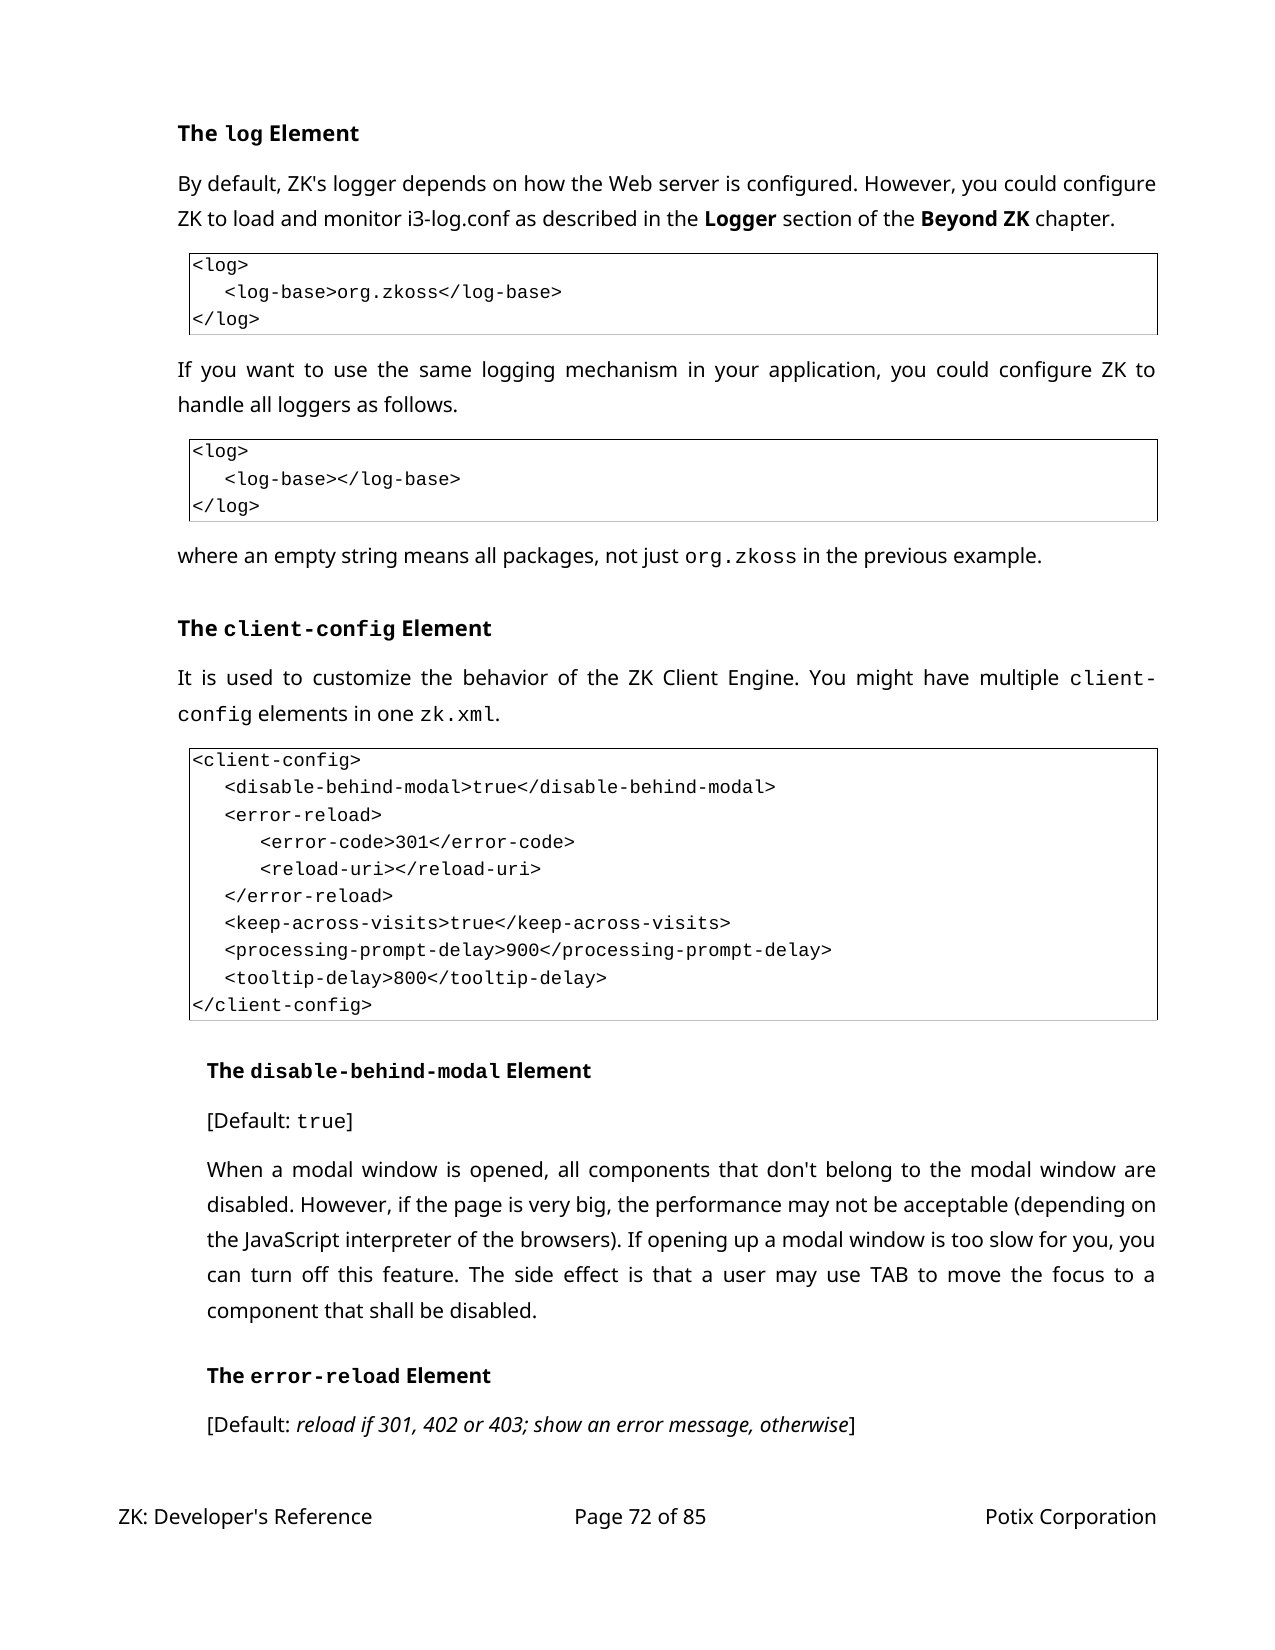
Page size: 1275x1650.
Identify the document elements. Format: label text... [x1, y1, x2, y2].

text </log> [190, 307, 1157, 334]
text If you want to use the same logging mechanism in your application, you could configure ZK to handle all loggers as follows. [177, 355, 1157, 419]
text <error-code>301</error-code> [190, 829, 1157, 854]
text <keep-across-visits>true</keep-across-visits> [190, 911, 1157, 935]
text <log-base>org.zkoss</log-base> [190, 280, 1157, 304]
text where an empty string means all packages, not just org.zkoss in the previous example. [177, 542, 1157, 570]
text <reload-uri></reload-uri> [190, 857, 1157, 881]
text </client-config> [190, 993, 1157, 1020]
text When a modal window is opened, all components that don't belong to the modal window are disabled. However, if the page is very big, the performance may not be acceptable (depending on the JavaScript interpreter of the browsers). If opening up a modal window is too slow for you, you can turn off this feature. The side effect is that a user may use TAB to move the focus to a component that shall be disabled. [207, 1155, 1157, 1324]
text It is used to customize the behavior of the ZK Client Engine. You might have multiple client-config elements in one zk.xml. [177, 663, 1157, 727]
text </error-reload> [190, 884, 1157, 908]
text <log> [190, 440, 1157, 463]
text <disable-behind-modal>true</disable-behind-modal> [190, 775, 1157, 799]
text <log-base></log-base> [190, 466, 1157, 491]
text [Default: true] [207, 1106, 1157, 1134]
subtitle The client-config Element [177, 613, 1157, 643]
text [Default: reload if 301, 402 or 403; show an error message, otherwise] [207, 1410, 1157, 1438]
subtitle The disable-behind-modal Element [207, 1057, 1157, 1085]
text </log> [190, 494, 1157, 521]
text <client-config> [190, 749, 1157, 772]
text <tooltip-delay>800</tooltip-delay> [190, 966, 1157, 990]
text By default, ZK's logger depends on how the Web server is configured. However, you could configure ZK to load and monitor i3-log.conf as described in the Logger section of the Beyond ZK chapter. [177, 169, 1157, 232]
subtitle The log Element [177, 118, 1157, 148]
subtitle The error-reload Element [207, 1361, 1157, 1389]
text <log> [190, 254, 1157, 277]
text <error-reload> [190, 802, 1157, 827]
text <processing-prompt-delay>900</processing-prompt-delay> [190, 938, 1157, 963]
